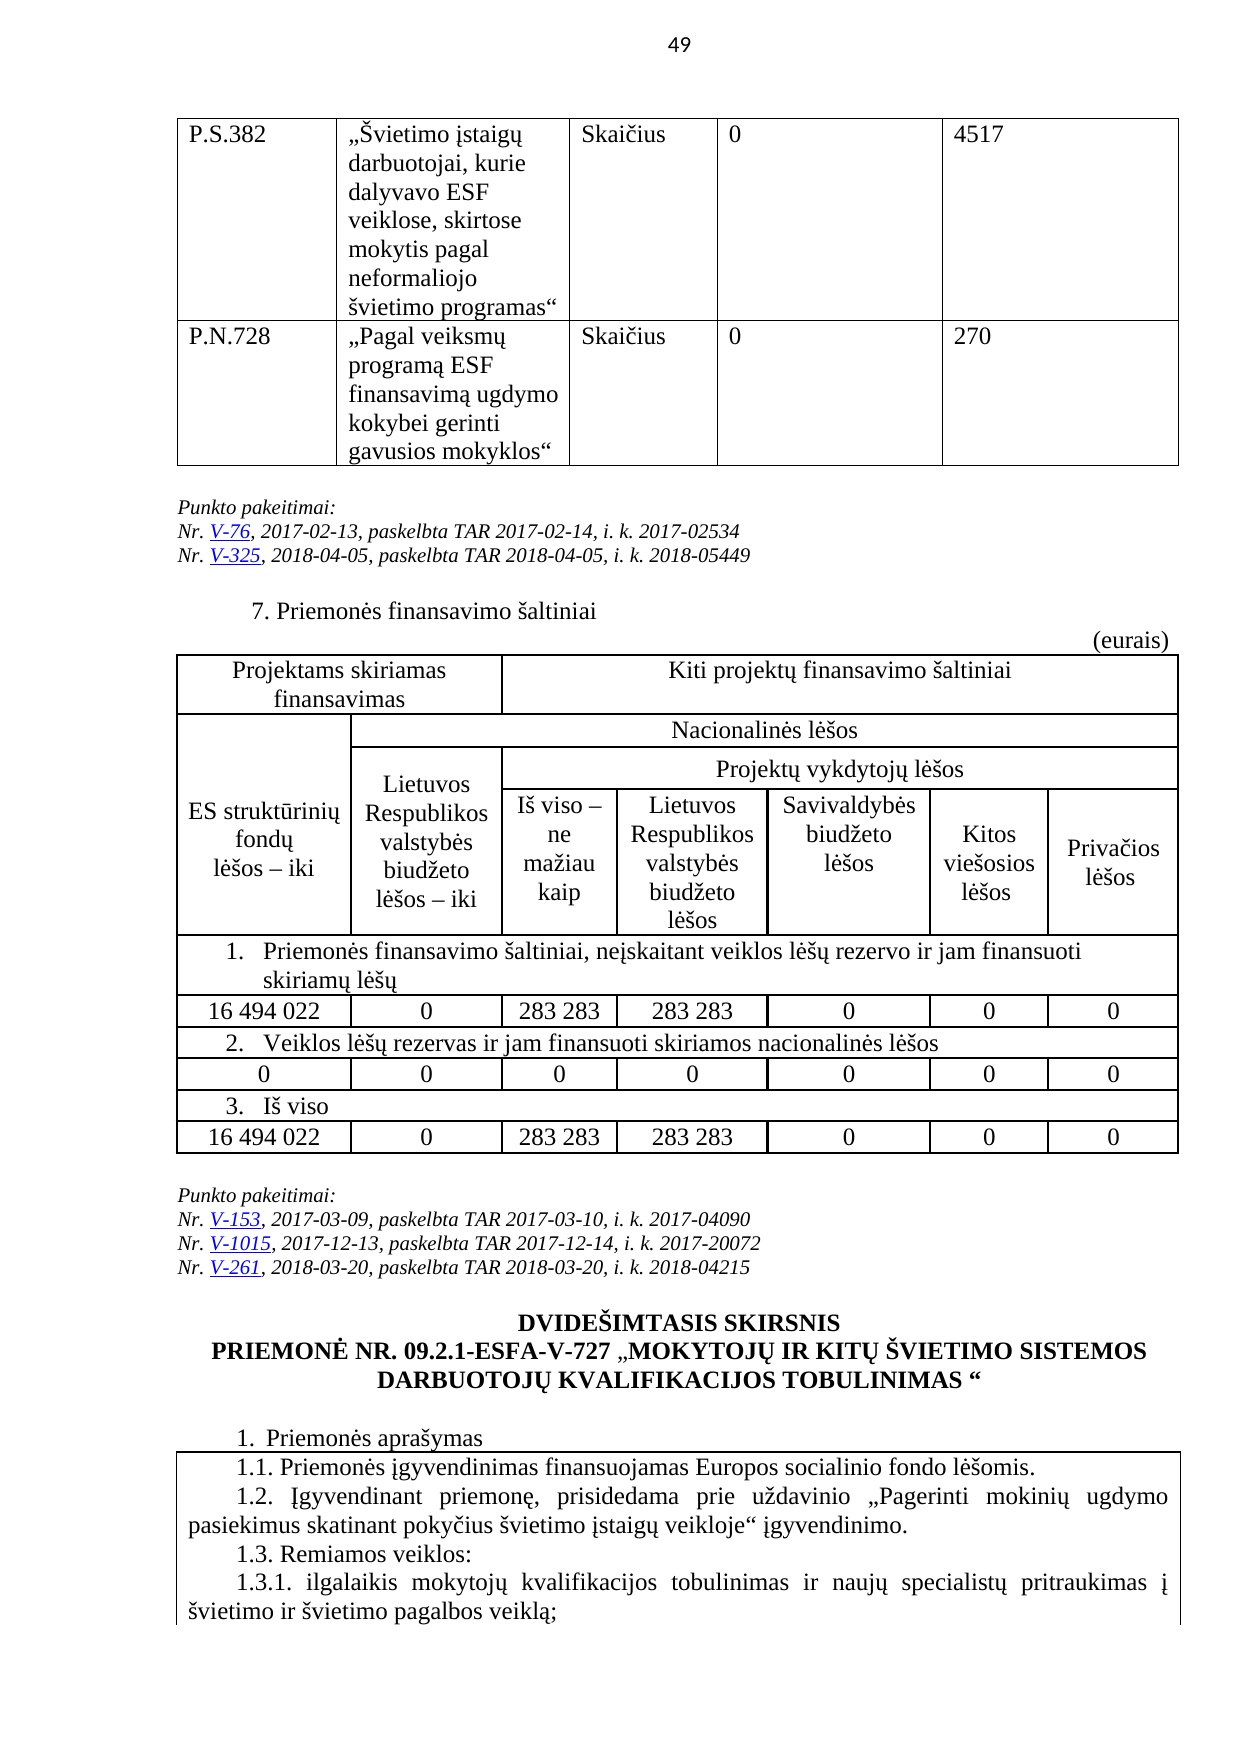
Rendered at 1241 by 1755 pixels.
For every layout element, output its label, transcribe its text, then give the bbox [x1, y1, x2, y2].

table_cell P.N.728 [178, 321, 336, 465]
text DVIDEŠIMTASIS SKIRSNIS [177, 1308, 1181, 1336]
text PRIEMONĖ NR. 09.2.1-ESFA-V-727 „MOKYTOJŲ IR KITŲ ŠVIETIMO SISTEMOS DARBUOTOJŲ KVALIFIKACIJOS TOBULINIMAS “ [177, 1336, 1181, 1394]
table_cell 0 [1049, 996, 1177, 1026]
table_cell 283 283 [503, 1122, 616, 1152]
table_cell Nacionalinės lėšos [352, 715, 1177, 746]
text Nr. V-325, 2018-04-05, paskelbta TAR 2018-04-05, i. k. 2018-05449 [177, 543, 1181, 567]
table_cell 0 [769, 1122, 929, 1152]
table_cell 0 [931, 1122, 1047, 1152]
table_cell 1.2. Įgyvendinant priemonę, prisidedama prie uždavinio „Pagerinti mokinių ugdymo pasiekimus skatinant pokyčius švietimo įstaigų veikloje“ įgyvendinimo. [177, 1481, 1180, 1539]
table_cell 0 [931, 996, 1047, 1026]
text 7. Priemonės finansavimo šaltiniai [251, 596, 1181, 625]
table_cell 283 283 [618, 996, 766, 1026]
table_cell „Pagal veiksmų programą ESF finansavimą ugdymo kokybei gerinti gavusios mokyklos“ [337, 321, 569, 465]
table_cell 283 283 [618, 1122, 766, 1152]
table_cell 0 [352, 996, 501, 1026]
table_cell Lietuvos Respublikos valstybės biudžeto lėšos [618, 790, 766, 934]
table_cell 0 [1049, 1059, 1177, 1089]
table_cell 0 [718, 321, 942, 465]
table_header Kiti projektų finansavimo šaltiniai [503, 656, 1177, 713]
table_cell Projektų vykdytojų lėšos [503, 748, 1177, 788]
table_cell 283 283 [503, 996, 616, 1026]
table_header Projektams skiriamas finansavimas [178, 656, 501, 713]
text Punkto pakeitimai: [177, 1183, 1181, 1207]
table_cell 1.3. Remiamos veiklos: 1.3.1. ilgalaikis mokytojų kvalifikacijos tobulinimas ir naujų specialistų pritraukimas į švietimo ir švietimo pagalbos veiklą; [177, 1539, 1180, 1625]
table_cell 0 [718, 119, 942, 320]
table_cell ES struktūrinių fondų lėšos – iki [178, 715, 350, 934]
table_cell 0 [1049, 1122, 1177, 1152]
table_cell Iš viso – ne mažiau kaip [503, 790, 616, 934]
text 1. Priemonės aprašymas [236, 1423, 1181, 1451]
table_cell Savivaldybės biudžeto lėšos [769, 790, 929, 934]
table_cell 16 494 022 [178, 996, 350, 1026]
table_cell 2. Veiklos lėšų rezervas ir jam finansuoti skiriamos nacionalinės lėšos [178, 1028, 1177, 1057]
table_cell 0 [618, 1059, 766, 1089]
table_cell 0 [178, 1059, 350, 1089]
table_cell 16 494 022 [178, 1122, 350, 1152]
table_cell 0 [769, 1059, 929, 1089]
table_cell 0 [352, 1059, 501, 1089]
table_header 1.1. Priemonės įgyvendinimas finansuojamas Europos socialinio fondo lėšomis. [177, 1453, 1180, 1481]
table_cell 0 [503, 1059, 616, 1089]
text Nr. V-153, 2017-03-09, paskelbta TAR 2017-03-10, i. k. 2017-04090 [177, 1207, 1181, 1231]
text Nr. V-261, 2018-03-20, paskelbta TAR 2018-03-20, i. k. 2018-04215 [177, 1255, 1181, 1279]
text Nr. V-76, 2017-02-13, paskelbta TAR 2017-02-14, i. k. 2017-02534 [177, 519, 1181, 543]
table_cell „Švietimo įstaigų darbuotojai, kurie dalyvavo ESF veiklose, skirtose mokytis pagal neformaliojo švietimo programas“ [337, 119, 569, 320]
table_cell P.S.382 [178, 119, 336, 320]
text Punkto pakeitimai: [177, 495, 1181, 519]
table_cell 0 [769, 996, 929, 1026]
table_cell Lietuvos Respublikos valstybės biudžeto lėšos – iki [352, 748, 501, 934]
text (eurais) [177, 625, 1181, 653]
table_cell Skaičius [570, 321, 717, 465]
table_cell 3. Iš viso [178, 1091, 1177, 1120]
table_cell Privačios lėšos [1049, 790, 1177, 934]
table_cell 0 [931, 1059, 1047, 1089]
table_cell Skaičius [570, 119, 717, 320]
table_cell 4517 [943, 119, 1178, 320]
table_cell 1. Priemonės finansavimo šaltiniai, neįskaitant veiklos lėšų rezervo ir jam finansuoti skiriamų lėšų [178, 936, 1177, 994]
table_cell Kitos viešosios lėšos [931, 790, 1047, 934]
table_cell 0 [352, 1122, 501, 1152]
text Nr. V-1015, 2017-12-13, paskelbta TAR 2017-12-14, i. k. 2017-20072 [177, 1231, 1181, 1255]
table_cell 270 [943, 321, 1178, 465]
